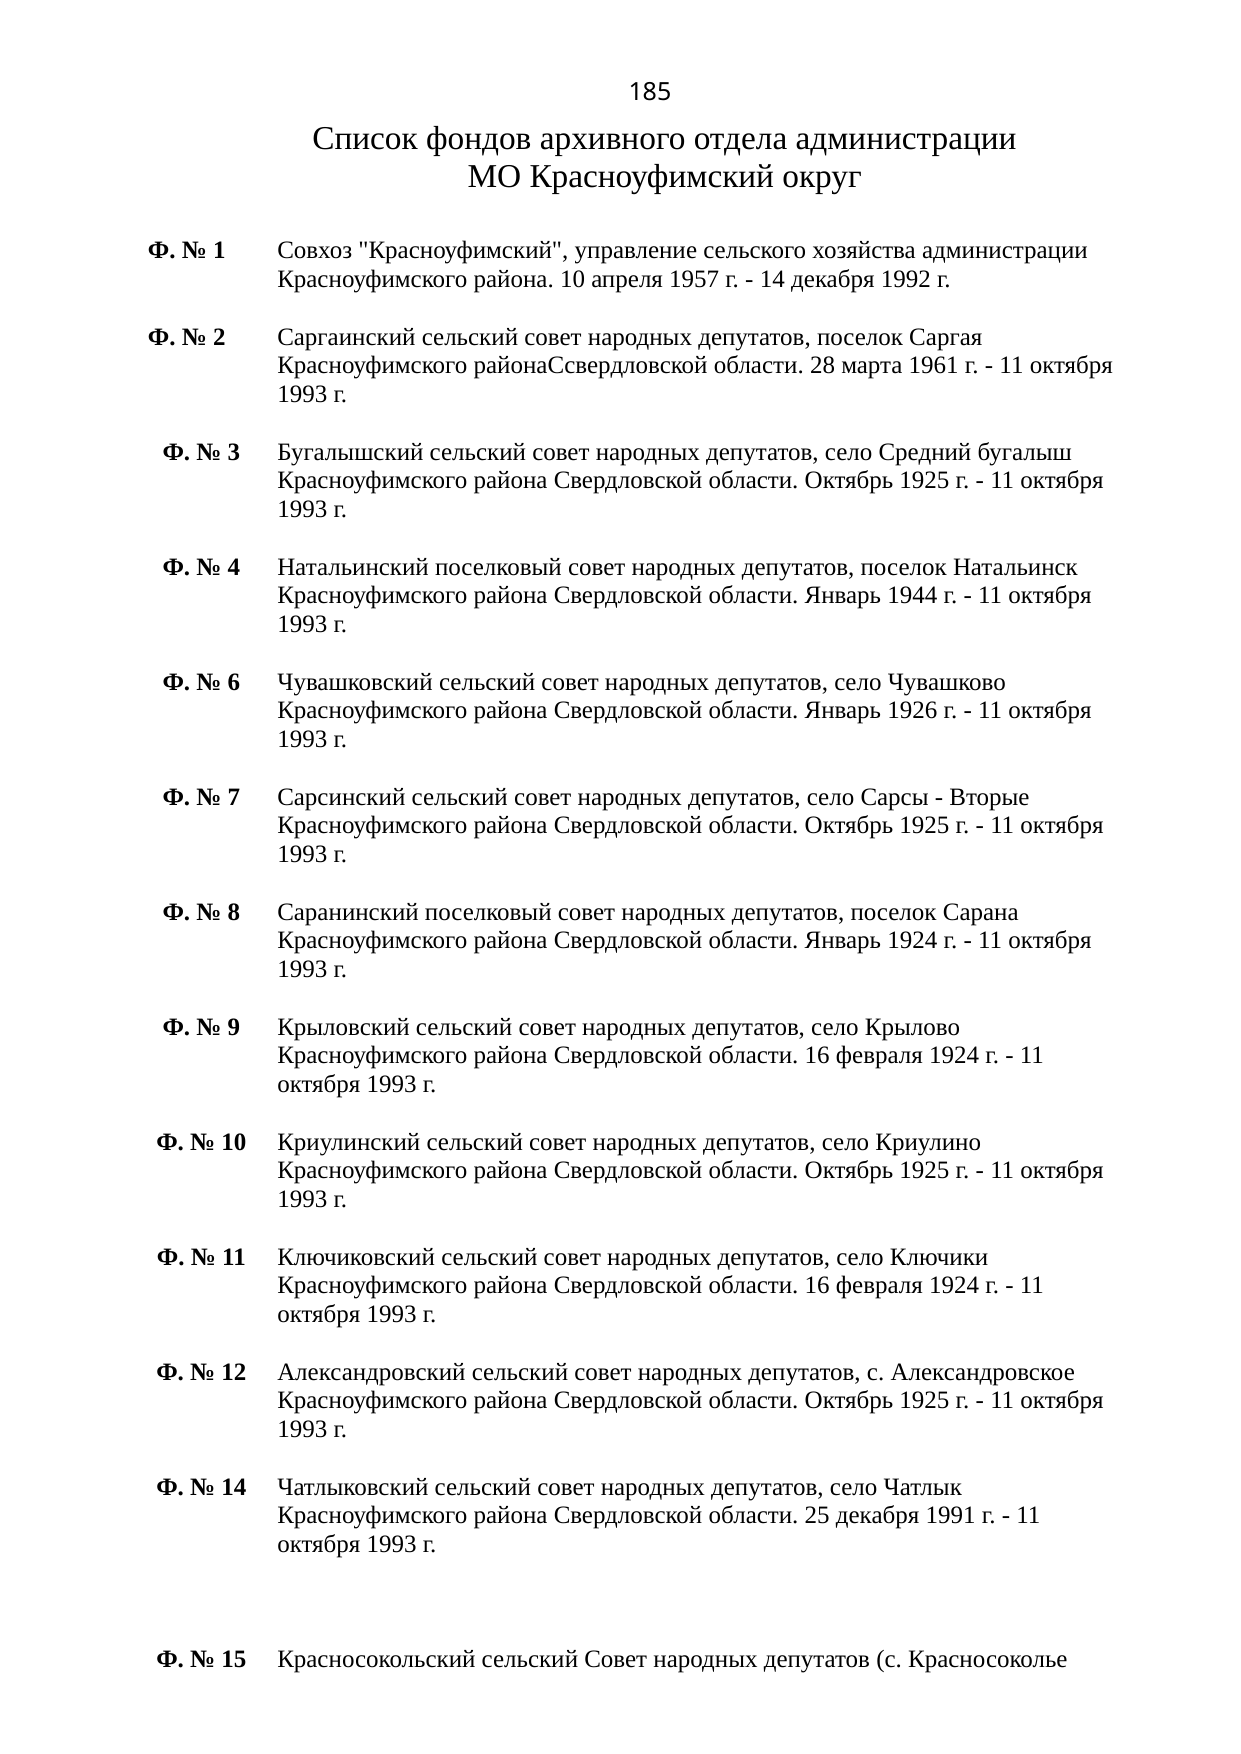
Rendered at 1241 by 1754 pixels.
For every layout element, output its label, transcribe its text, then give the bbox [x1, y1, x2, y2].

table_cell Криулинский сельский совет народных депутатов, село Криулино Красноуфимского района Свердловской области. Октябрь 1925 г. - 11 октября 1993 г. [266, 1127, 1136, 1242]
table_cell Саргаинский сельский совет народных депутатов, поселок Саргая Красноуфимского районаСсвердловской области. 28 марта 1961 г. - 11 октября 1993 г. [266, 322, 1136, 437]
table_cell Ф. № 15 [136, 1558, 266, 1673]
table_cell Ф. № 3 [136, 437, 266, 552]
table_header Ф. № 1 [136, 235, 266, 322]
text Список фондов архивного отдела администрации [148, 118, 1181, 156]
table_cell Саранинский поселковый совет народных депутатов, поселок Сарана Красноуфимского района Свердловской области. Январь 1924 г. - 11 октября 1993 г. [266, 897, 1136, 1012]
table_cell Бугалышский сельский совет народных депутатов, село Средний бугалыш Красноуфимского района Свердловской области. Октябрь 1925 г. - 11 октября 1993 г. [266, 437, 1136, 552]
table_cell Крыловский сельский совет народных депутатов, село Крылово Красноуфимского района Свердловской области. 16 февраля 1924 г. - 11 октября 1993 г. [266, 1012, 1136, 1127]
table_cell Ф. № 9 [136, 1012, 266, 1127]
table_cell Ф. № 12 [136, 1357, 266, 1472]
table_cell Ф. № 10 [136, 1127, 266, 1242]
table_cell Сарсинский сельский совет народных депутатов, село Сарсы - Вторые Красноуфимского района Свердловской области. Октябрь 1925 г. - 11 октября 1993 г. [266, 782, 1136, 897]
table_cell Чатлыковский сельский совет народных депутатов, село Чатлык Красноуфимского района Свердловской области. 25 декабря 1991 г. - 11 октября 1993 г. [266, 1472, 1136, 1558]
table_cell Ф. № 11 [136, 1242, 266, 1357]
table_cell Александровский сельский совет народных депутатов, с. Александровское Красноуфимского района Свердловской области. Октябрь 1925 г. - 11 октября 1993 г. [266, 1357, 1136, 1472]
table_cell Красносокольский сельский Совет народных депутатов (с. Красносоколье [266, 1558, 1136, 1673]
table_cell Натальинский поселковый совет народных депутатов, поселок Натальинск Красноуфимского района Свердловской области. Январь 1944 г. - 11 октября 1993 г. [266, 552, 1136, 667]
table_cell Ф. № 8 [136, 897, 266, 1012]
table_header Совхоз "Красноуфимский", управление сельского хозяйства администрации Красноуфимского района. 10 апреля 1957 г. - 14 декабря 1992 г. [266, 235, 1136, 322]
table_cell Ф. № 2 [136, 322, 266, 437]
table_cell Ф. № 6 [136, 667, 266, 782]
table_cell Ф. № 14 [136, 1472, 266, 1558]
table_cell Чувашковский сельский совет народных депутатов, село Чувашково Красноуфимского района Свердловской области. Январь 1926 г. - 11 октября 1993 г. [266, 667, 1136, 782]
text МО Красноуфимский округ [148, 156, 1181, 195]
table_cell Ф. № 4 [136, 552, 266, 667]
table_cell Ключиковский сельский совет народных депутатов, село Ключики Красноуфимского района Свердловской области. 16 февраля 1924 г. - 11 октября 1993 г. [266, 1242, 1136, 1357]
table_cell Ф. № 7 [136, 782, 266, 897]
